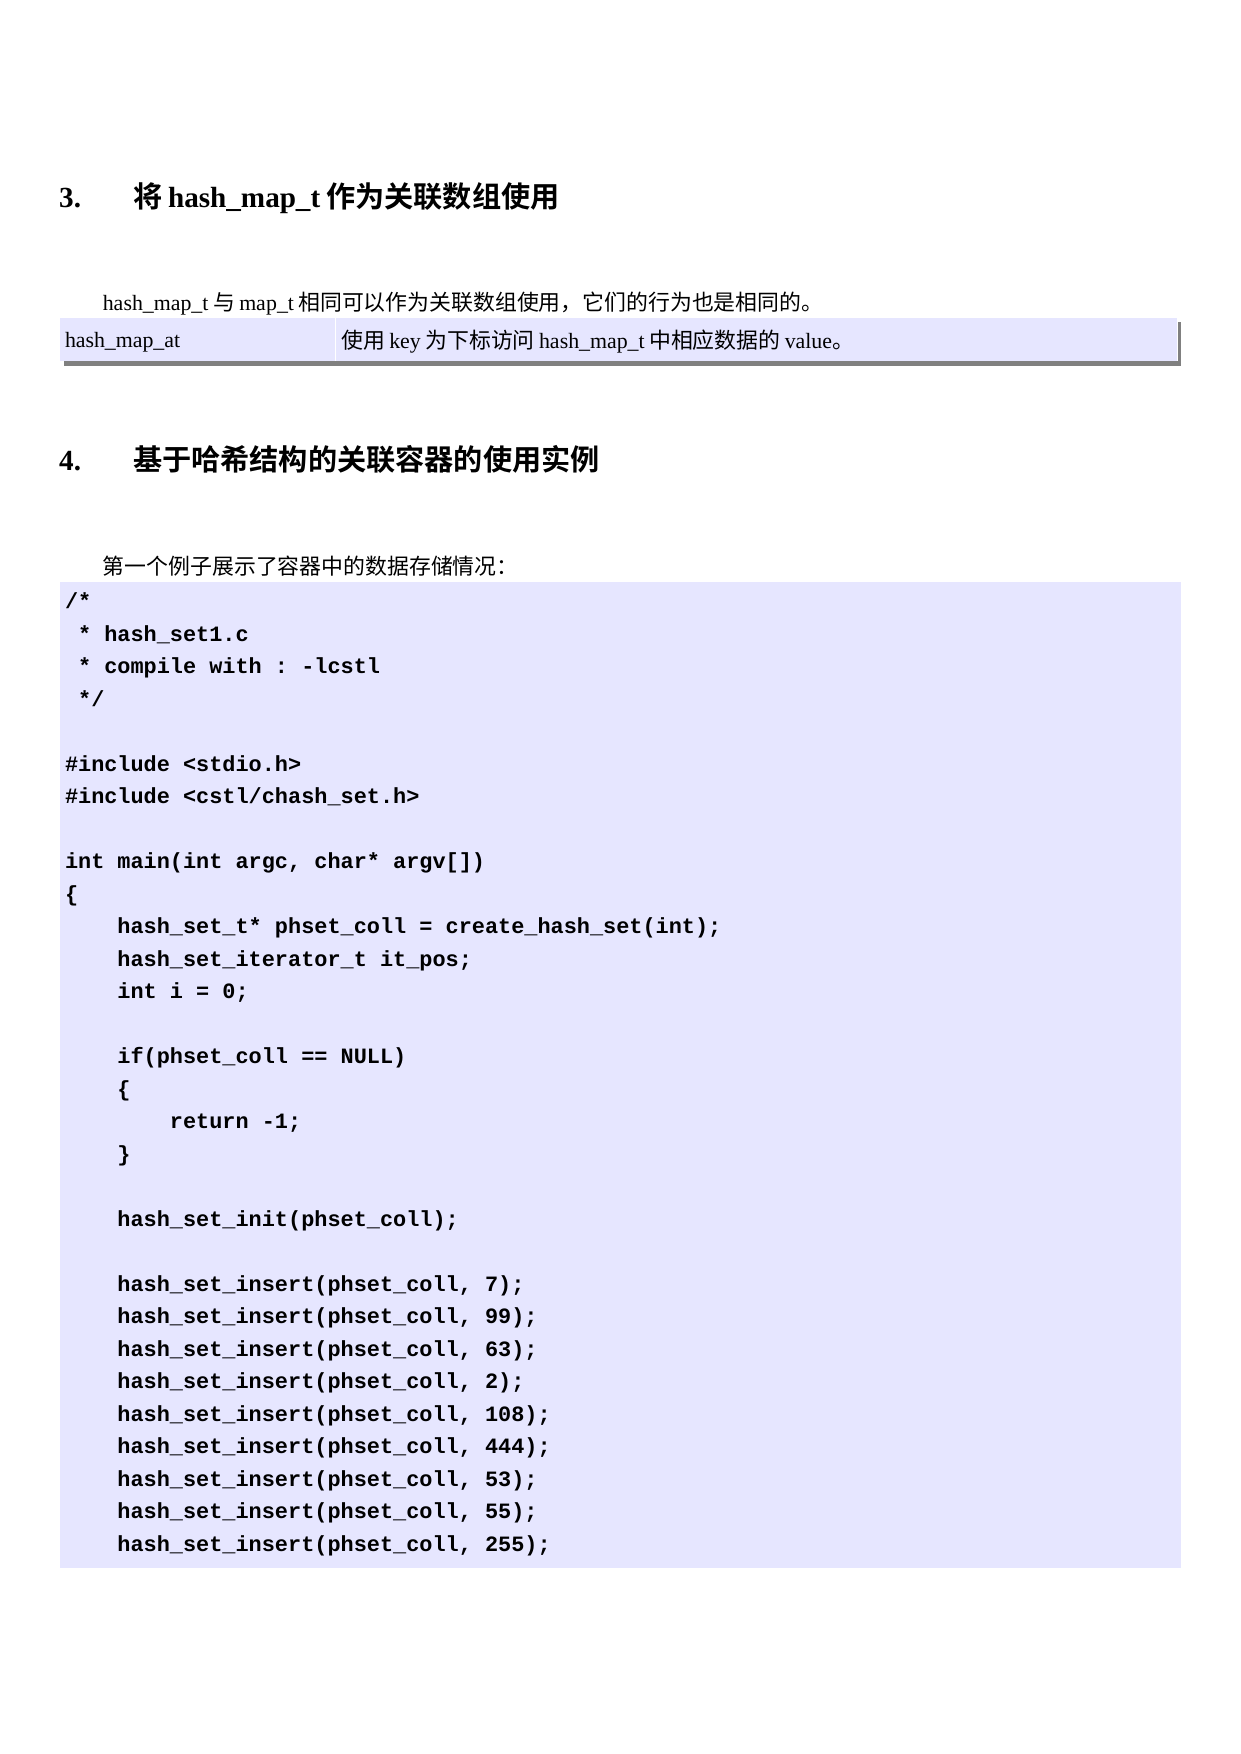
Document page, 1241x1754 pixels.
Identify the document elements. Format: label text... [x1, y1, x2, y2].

text 第一个例子展示了容器中的数据存储情况： [59, 548, 1181, 581]
table_header 使用key为下标访问hash_map_t中相应数据的value。 [336, 318, 1177, 361]
subtitle 将hash_map_t作为关联数组使用 [59, 162, 1181, 227]
text hash_map_t与map_t相同可以作为关联数组使用，它们的行为也是相同的。 [59, 285, 1181, 317]
subtitle 基于哈希结构的关联容器的使用实例 [59, 426, 1181, 491]
table_header /* * hash_set1.c * compile with : -lcstl */ #include <stdio.h> #include <cstl/chash_set.h> int main(int argc, char* argv[]) { hash_set_t* phset_coll = create_hash_set(int); hash_set_iterator_t it_pos; int i = 0; if(phset_coll == NULL) { return -1; } hash_set_init(phset_coll); hash_set_insert(phset_coll, 7); hash_set_insert(phset_coll, 99); hash_set_insert(phset_coll, 63); hash_set_insert(phset_coll, 2); hash_set_insert(phset_coll, 108); hash_set_insert(phset_coll, 444); hash_set_insert(phset_coll, 53); hash_set_insert(phset_coll, 55); hash_set_insert(phset_coll, 255); [60, 582, 1181, 1568]
table_header hash_map_at [60, 318, 335, 361]
